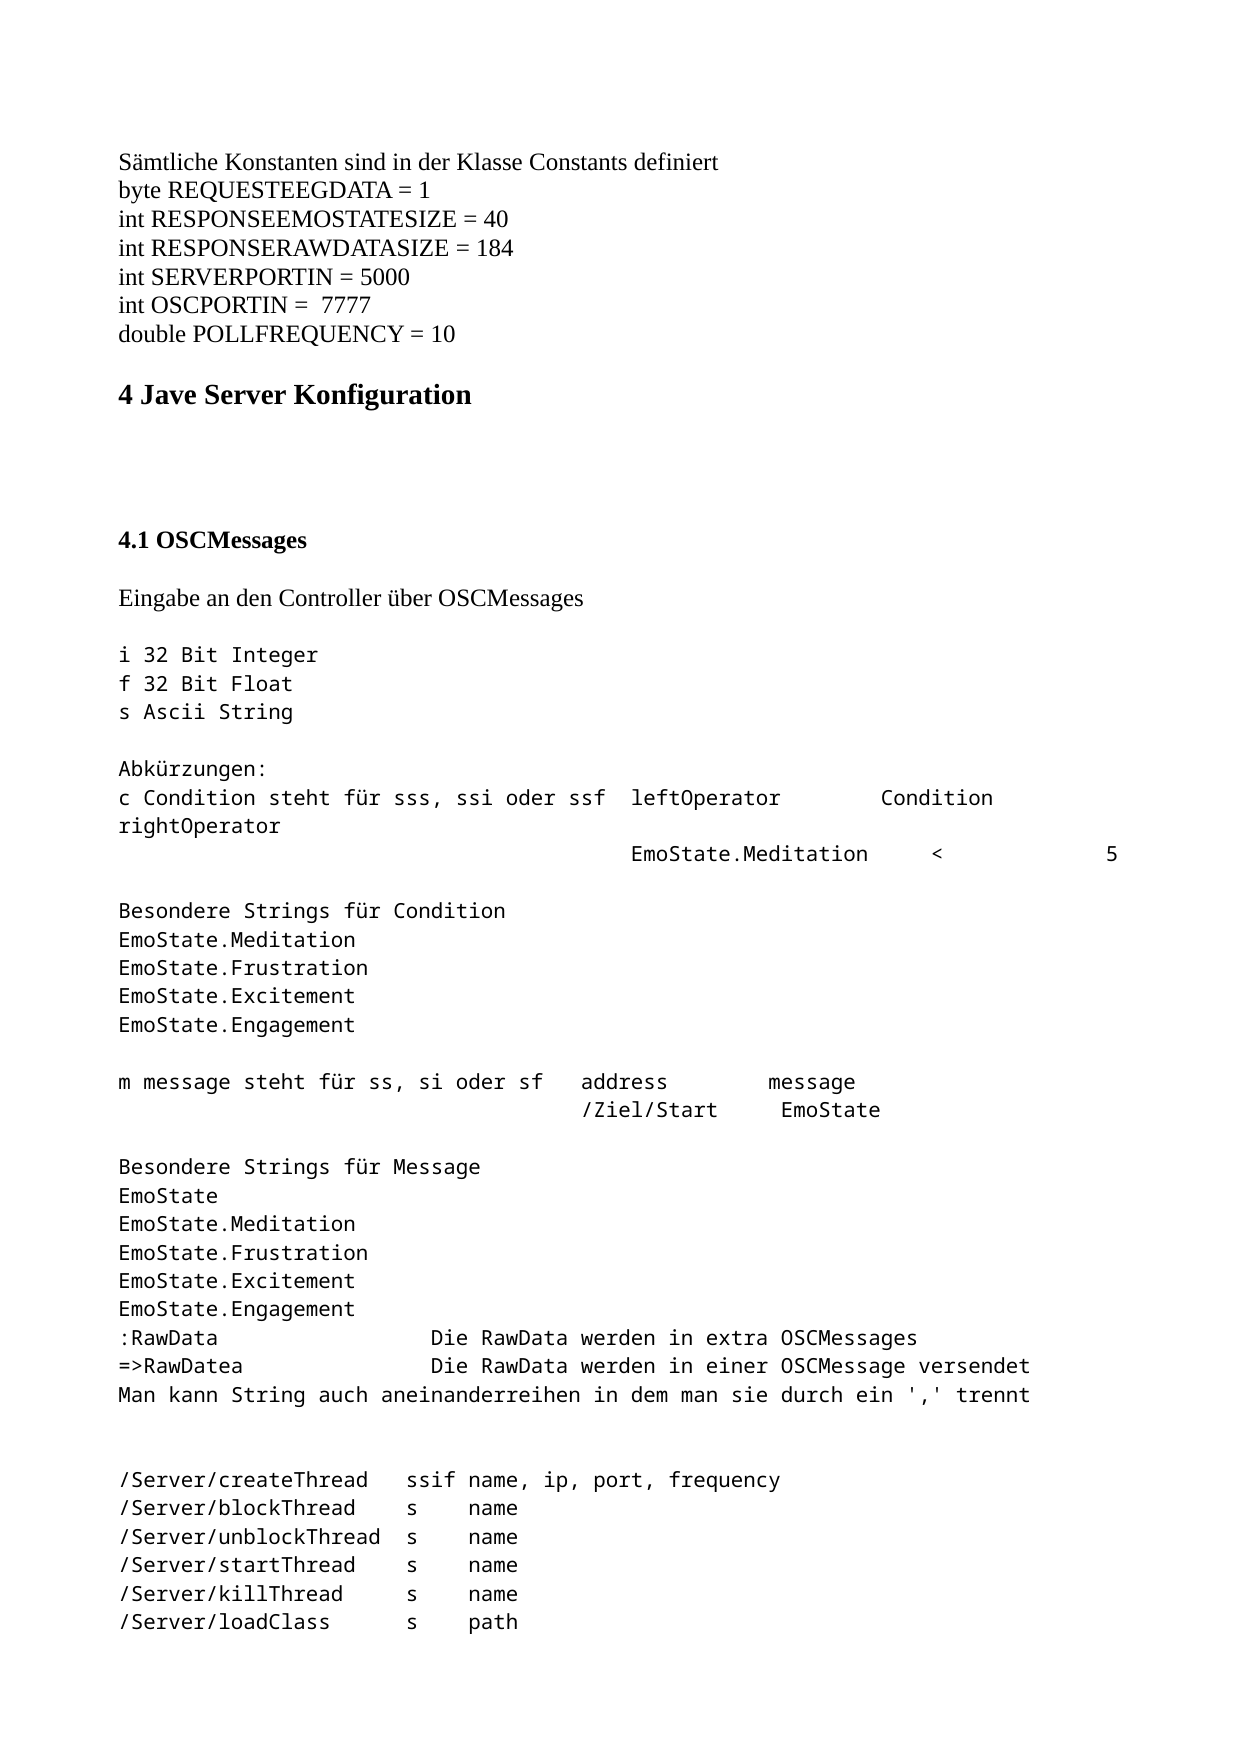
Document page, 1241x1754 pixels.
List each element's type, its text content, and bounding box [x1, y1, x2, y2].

text EmoState.Meditation < 5 [118, 839, 1122, 868]
text Sämtliche Konstanten sind in der Klasse Constants definiert [118, 147, 1122, 176]
text i 32 Bit Integer [118, 640, 1122, 669]
text 4 Jave Server Konfiguration [118, 377, 1122, 410]
text :RawData Die RawData werden in extra OSCMessages [118, 1323, 1122, 1351]
text EmoState [118, 1181, 1122, 1209]
text EmoState.Meditation [118, 925, 1122, 953]
text c Condition steht für sss, ssi oder ssf leftOperator Condition rightOperator [118, 783, 1122, 839]
text EmoState.Excitement [118, 982, 1122, 1010]
text f 32 Bit Float [118, 669, 1122, 697]
text /Server/startThread s name [118, 1550, 1122, 1579]
text /Ziel/Start EmoState [118, 1095, 1122, 1124]
text EmoState.Engagement [118, 1294, 1122, 1323]
text /Server/blockThread s name [118, 1493, 1122, 1522]
text int OSCPORTIN = 7777 [118, 291, 1122, 319]
text EmoState.Engagement [118, 1010, 1122, 1038]
text int RESPONSEEMOSTATESIZE = 40 [118, 204, 1122, 233]
text byte REQUESTEEGDATA = 1 [118, 176, 1122, 204]
text /Server/killThread s name [118, 1579, 1122, 1607]
text double POLLFREQUENCY = 10 [118, 319, 1122, 348]
text int RESPONSERAWDATASIZE = 184 [118, 233, 1122, 262]
text /Server/unblockThread s name [118, 1522, 1122, 1550]
text EmoState.Frustration [118, 1238, 1122, 1266]
text s Ascii String [118, 697, 1122, 726]
text Besondere Strings für Condition [118, 896, 1122, 925]
text EmoState.Frustration [118, 953, 1122, 982]
text /Server/loadClass s path [118, 1607, 1122, 1636]
text Abkürzungen: [118, 754, 1122, 783]
text /Server/createThread ssif name, ip, port, frequency [118, 1465, 1122, 1493]
text 4.1 OSCMessages [118, 525, 1122, 554]
text m message steht für ss, si oder sf address message [118, 1067, 1122, 1095]
text int SERVERPORTIN = 5000 [118, 262, 1122, 291]
text EmoState.Meditation [118, 1209, 1122, 1238]
text Man kann String auch aneinanderreihen in dem man sie durch ein ',' trennt [118, 1380, 1122, 1408]
text Besondere Strings für Message [118, 1152, 1122, 1181]
text Eingabe an den Controller über OSCMessages [118, 583, 1122, 612]
text EmoState.Excitement [118, 1266, 1122, 1294]
text =>RawDatea Die RawData werden in einer OSCMessage versendet [118, 1351, 1122, 1380]
